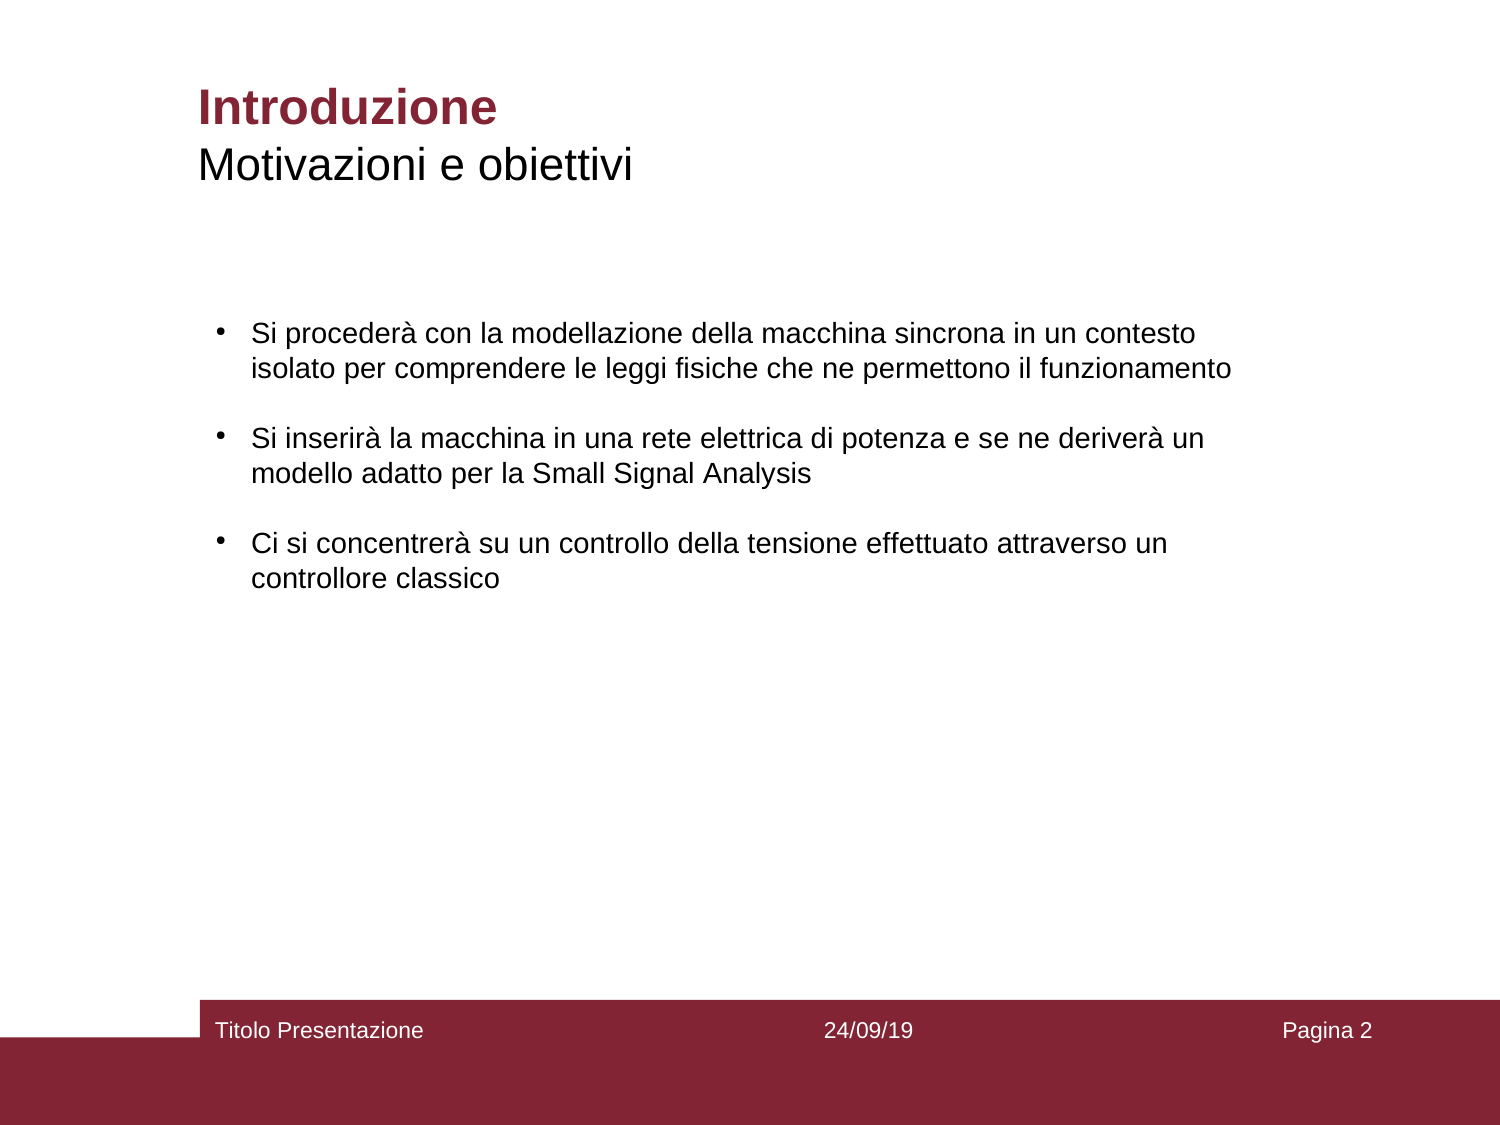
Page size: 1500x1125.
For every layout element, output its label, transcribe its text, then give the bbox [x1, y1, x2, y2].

title Introduzione [183, 66, 1400, 150]
text_box Motivazioni e obiettivi [183, 127, 1398, 198]
text_box Si procederà con la modellazione della macchina sincrona in un contesto isolato per comprendere le leggi fisiche che ne permettono il funzionamento Si inserirà la macchina in una rete elettrica di potenza e se ne deriverà un modello adatto per la Small Signal Analysis Ci si concentrerà su un controllo della tensione effettuato attraverso un controllore classico [200, 307, 1300, 602]
